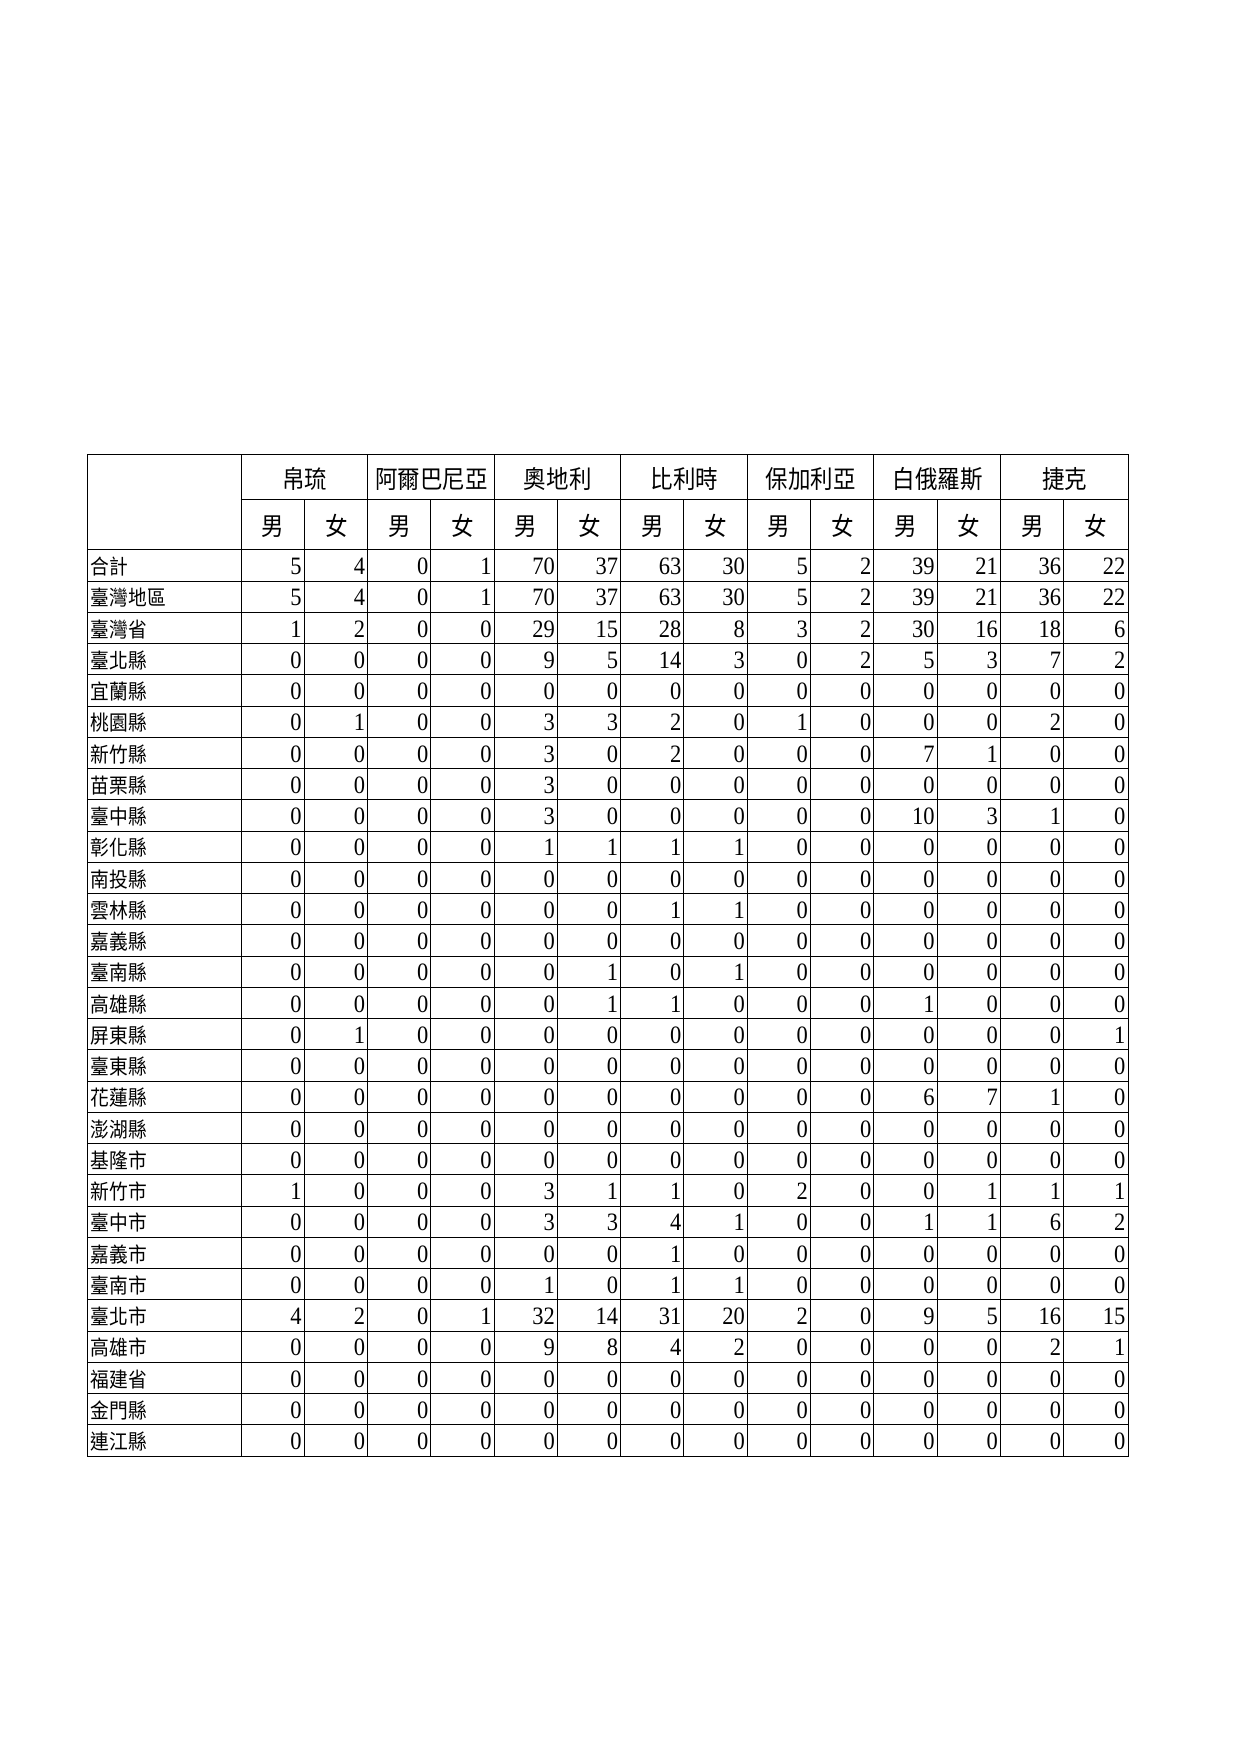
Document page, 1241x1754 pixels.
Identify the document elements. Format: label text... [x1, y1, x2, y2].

table_cell 0 [1064, 1144, 1128, 1174]
table_cell 0 [874, 769, 937, 799]
table_cell 0 [368, 925, 430, 956]
table_cell 女 [938, 500, 1000, 549]
table_cell 1 [621, 894, 683, 924]
table_cell 0 [242, 863, 304, 893]
table_cell 0 [242, 1363, 304, 1393]
table_cell 0 [1001, 1425, 1063, 1456]
table_cell 0 [242, 1238, 304, 1268]
table_cell 70 [495, 550, 557, 581]
table_cell 8 [684, 613, 747, 643]
table_cell 0 [811, 1269, 873, 1299]
table_cell 0 [368, 550, 430, 581]
table_cell 0 [1064, 988, 1128, 1018]
table_cell 0 [558, 894, 620, 924]
table_cell 0 [431, 1425, 494, 1456]
table_cell 0 [558, 1050, 620, 1081]
table_cell 0 [748, 957, 810, 987]
table_cell 臺灣省 [88, 613, 241, 643]
table_cell 0 [811, 1332, 873, 1362]
table_cell 0 [242, 707, 304, 737]
table_cell 0 [1064, 1113, 1128, 1143]
table_cell 1 [305, 707, 367, 737]
table_cell 0 [242, 644, 304, 674]
table_cell 0 [305, 1082, 367, 1112]
table_cell 0 [621, 1363, 683, 1393]
table_cell 0 [558, 1082, 620, 1112]
table_cell 0 [305, 1269, 367, 1299]
table_cell 3 [558, 1207, 620, 1237]
table_cell 5 [242, 550, 304, 581]
table_cell 0 [938, 1394, 1000, 1424]
table_cell 1 [621, 1269, 683, 1299]
table_cell 2 [811, 550, 873, 581]
table_cell 0 [811, 1363, 873, 1393]
table_cell 0 [305, 769, 367, 799]
table_cell 0 [495, 863, 557, 893]
table_cell 2 [305, 1300, 367, 1331]
table_cell 15 [558, 613, 620, 643]
table_cell 0 [1001, 832, 1063, 862]
table_cell 1 [1064, 1175, 1128, 1206]
table_cell 2 [748, 1300, 810, 1331]
table_cell 金門縣 [88, 1394, 241, 1424]
table_cell 0 [874, 957, 937, 987]
table_cell 0 [1064, 1269, 1128, 1299]
table_cell 0 [938, 863, 1000, 893]
table_cell 0 [431, 1050, 494, 1081]
table_cell 0 [874, 1425, 937, 1456]
table_cell 0 [242, 832, 304, 862]
table_cell 0 [242, 675, 304, 706]
table_cell 2 [1001, 707, 1063, 737]
table_cell 0 [368, 675, 430, 706]
table_cell 0 [811, 1082, 873, 1112]
table_cell 1 [621, 832, 683, 862]
table_cell 0 [1001, 1113, 1063, 1143]
table_cell 女 [811, 500, 873, 549]
table_cell 0 [305, 1394, 367, 1424]
table_cell 6 [1001, 1207, 1063, 1237]
table_cell 4 [621, 1207, 683, 1237]
table_cell 0 [938, 832, 1000, 862]
table_cell 0 [938, 1425, 1000, 1456]
table_cell 1 [938, 738, 1000, 768]
table_cell 0 [1064, 894, 1128, 924]
table_cell 0 [811, 800, 873, 831]
table_cell 0 [558, 800, 620, 831]
table_cell 0 [621, 769, 683, 799]
table_cell 0 [495, 1019, 557, 1049]
table_cell 0 [811, 832, 873, 862]
table_cell 0 [431, 644, 494, 674]
table_cell 1 [242, 613, 304, 643]
table_cell 1 [938, 1207, 1000, 1237]
table_cell 7 [1001, 644, 1063, 674]
table_cell 0 [874, 1175, 937, 1206]
table_cell 0 [938, 957, 1000, 987]
table_cell 0 [305, 1363, 367, 1393]
table_cell 0 [874, 925, 937, 956]
table_cell 22 [1064, 550, 1128, 581]
table_cell 0 [495, 925, 557, 956]
table_cell 3 [684, 644, 747, 674]
table_cell 3 [495, 738, 557, 768]
table_cell 臺中縣 [88, 800, 241, 831]
table_cell 0 [621, 1394, 683, 1424]
table_cell 0 [811, 1300, 873, 1331]
table_cell 0 [684, 1175, 747, 1206]
table_cell 0 [431, 863, 494, 893]
table_cell 4 [242, 1300, 304, 1331]
table_cell 0 [305, 957, 367, 987]
table_cell 0 [368, 1332, 430, 1362]
table_cell 0 [811, 1019, 873, 1049]
table_cell 0 [558, 925, 620, 956]
table_cell 2 [748, 1175, 810, 1206]
table_cell 0 [558, 863, 620, 893]
table_cell 0 [1001, 957, 1063, 987]
table_cell 0 [1064, 738, 1128, 768]
table_cell 0 [242, 925, 304, 956]
table_cell 1 [1001, 1082, 1063, 1112]
table_cell 5 [748, 550, 810, 581]
table_cell 0 [1001, 1144, 1063, 1174]
table_cell 20 [684, 1300, 747, 1331]
table_cell 0 [495, 957, 557, 987]
table_cell 1 [621, 988, 683, 1018]
table_cell 臺中市 [88, 1207, 241, 1237]
table_cell 3 [495, 707, 557, 737]
table_cell 0 [368, 707, 430, 737]
table_cell 0 [1001, 1238, 1063, 1268]
table_cell 30 [874, 613, 937, 643]
table_cell 2 [811, 582, 873, 612]
table_cell 0 [938, 1019, 1000, 1049]
table_cell 0 [242, 1144, 304, 1174]
table_cell 36 [1001, 550, 1063, 581]
table_cell 0 [495, 1144, 557, 1174]
table_cell 0 [431, 1238, 494, 1268]
table_cell 0 [748, 1238, 810, 1268]
table_cell 3 [495, 800, 557, 831]
table_cell 0 [874, 1144, 937, 1174]
table_cell 臺南縣 [88, 957, 241, 987]
table_cell 3 [938, 644, 1000, 674]
table_cell 0 [811, 707, 873, 737]
table_cell 0 [431, 1332, 494, 1362]
table_cell 0 [242, 800, 304, 831]
table_cell 29 [495, 613, 557, 643]
table_cell 0 [368, 1363, 430, 1393]
table_cell 0 [431, 988, 494, 1018]
table_cell 0 [621, 675, 683, 706]
table_cell 0 [558, 1113, 620, 1143]
table_cell 1 [558, 957, 620, 987]
table_cell 3 [495, 1207, 557, 1237]
table_cell 0 [431, 894, 494, 924]
table_cell 0 [1001, 675, 1063, 706]
table_cell 0 [874, 1363, 937, 1393]
table_cell 0 [874, 1019, 937, 1049]
table_cell 0 [1001, 1269, 1063, 1299]
table_cell 21 [938, 582, 1000, 612]
table_cell 0 [811, 863, 873, 893]
table_cell 0 [748, 1082, 810, 1112]
table_cell 0 [431, 675, 494, 706]
table_cell 0 [558, 1019, 620, 1049]
table_cell 0 [305, 988, 367, 1018]
table_cell 0 [558, 1238, 620, 1268]
table_cell 0 [684, 1238, 747, 1268]
table_cell 0 [748, 800, 810, 831]
table_cell 9 [495, 644, 557, 674]
table_cell 女 [558, 500, 620, 549]
table_cell 1 [874, 1207, 937, 1237]
table_cell 0 [305, 1425, 367, 1456]
table_cell 0 [242, 1207, 304, 1237]
table_cell 桃園縣 [88, 707, 241, 737]
table_cell 0 [811, 1425, 873, 1456]
table_cell 0 [621, 957, 683, 987]
table_cell 0 [431, 769, 494, 799]
table_cell 0 [748, 925, 810, 956]
table_cell 2 [621, 707, 683, 737]
table_cell 0 [1064, 769, 1128, 799]
table_cell 0 [368, 988, 430, 1018]
table_cell 0 [811, 1238, 873, 1268]
table_cell 0 [368, 1082, 430, 1112]
table_cell 0 [1001, 769, 1063, 799]
table_cell 0 [684, 1082, 747, 1112]
table_cell 30 [684, 582, 747, 612]
table_cell 0 [368, 863, 430, 893]
table_cell 女 [684, 500, 747, 549]
table_cell 0 [305, 925, 367, 956]
table_cell 0 [874, 832, 937, 862]
table_cell 0 [748, 1113, 810, 1143]
table_cell 0 [1064, 800, 1128, 831]
table_cell 0 [368, 957, 430, 987]
table_cell 1 [242, 1175, 304, 1206]
table_cell 0 [368, 769, 430, 799]
table_cell 0 [938, 1144, 1000, 1174]
table_cell 南投縣 [88, 863, 241, 893]
table_cell 0 [368, 832, 430, 862]
table_cell 0 [874, 863, 937, 893]
table_cell 0 [368, 1175, 430, 1206]
table_cell 0 [495, 675, 557, 706]
table_cell 0 [621, 863, 683, 893]
table_cell 0 [938, 1238, 1000, 1268]
table_cell 0 [811, 769, 873, 799]
table_cell 0 [1001, 988, 1063, 1018]
table_cell 14 [621, 644, 683, 674]
table_cell 3 [558, 707, 620, 737]
table_cell 0 [495, 1238, 557, 1268]
table_cell 36 [1001, 582, 1063, 612]
table_cell 女 [1064, 500, 1128, 549]
table_cell 苗栗縣 [88, 769, 241, 799]
table_cell 39 [874, 550, 937, 581]
table_cell 0 [242, 1425, 304, 1456]
table_cell 新竹市 [88, 1175, 241, 1206]
table_cell 0 [431, 1082, 494, 1112]
table_header 奧地利 [495, 455, 620, 499]
table_cell 0 [684, 1425, 747, 1456]
table_cell 福建省 [88, 1363, 241, 1393]
table_cell 0 [1064, 1238, 1128, 1268]
table_cell 2 [811, 613, 873, 643]
table_cell 0 [368, 1425, 430, 1456]
table_cell 0 [811, 1144, 873, 1174]
table_cell 0 [684, 1050, 747, 1081]
table_cell 0 [811, 675, 873, 706]
table_cell 0 [242, 1019, 304, 1049]
table_cell 3 [495, 1175, 557, 1206]
table_cell 0 [621, 1425, 683, 1456]
table_cell 0 [558, 675, 620, 706]
table_cell 0 [684, 800, 747, 831]
table_cell 0 [431, 1394, 494, 1424]
table_cell 1 [684, 1207, 747, 1237]
table_cell 0 [305, 1175, 367, 1206]
table_cell 0 [1064, 707, 1128, 737]
table_cell 1 [684, 894, 747, 924]
table_cell 63 [621, 550, 683, 581]
table_cell 0 [495, 988, 557, 1018]
table_cell 0 [748, 1269, 810, 1299]
table_cell 0 [305, 800, 367, 831]
table_cell 3 [748, 613, 810, 643]
table_cell 女 [305, 500, 367, 549]
table_cell 0 [558, 1144, 620, 1174]
table_cell 0 [748, 832, 810, 862]
table_cell 8 [558, 1332, 620, 1362]
table_cell 0 [1064, 1425, 1128, 1456]
table_cell 0 [242, 988, 304, 1018]
table_cell 0 [621, 1082, 683, 1112]
table_cell 6 [874, 1082, 937, 1112]
table_cell 28 [621, 613, 683, 643]
table_cell 0 [748, 738, 810, 768]
table_cell 0 [1001, 1019, 1063, 1049]
table_cell 男 [495, 500, 557, 549]
table_cell 37 [558, 550, 620, 581]
table_cell 0 [811, 1207, 873, 1237]
table_cell 0 [242, 1269, 304, 1299]
table_cell 0 [368, 738, 430, 768]
table_cell 0 [748, 1144, 810, 1174]
table_cell 70 [495, 582, 557, 612]
table_cell 花蓮縣 [88, 1082, 241, 1112]
table_cell 0 [431, 832, 494, 862]
table_cell 0 [305, 644, 367, 674]
table_cell 1 [431, 550, 494, 581]
table_cell 1 [874, 988, 937, 1018]
table_cell 0 [368, 800, 430, 831]
table_cell 0 [1064, 1082, 1128, 1112]
table_cell 0 [1064, 675, 1128, 706]
table_cell 4 [621, 1332, 683, 1362]
table_cell 0 [368, 1113, 430, 1143]
table_cell 2 [305, 613, 367, 643]
table_cell 0 [748, 894, 810, 924]
table_cell 5 [938, 1300, 1000, 1331]
table_cell 0 [748, 644, 810, 674]
table_cell 0 [495, 1082, 557, 1112]
table_cell 新竹縣 [88, 738, 241, 768]
table_cell 0 [305, 1050, 367, 1081]
table_cell 1 [558, 1175, 620, 1206]
table_cell 0 [558, 1269, 620, 1299]
table_header 比利時 [621, 455, 747, 499]
table_cell 0 [938, 769, 1000, 799]
table_cell 0 [1064, 832, 1128, 862]
table_cell 0 [684, 988, 747, 1018]
table_cell 1 [684, 1269, 747, 1299]
table_cell 0 [1064, 925, 1128, 956]
table_cell 雲林縣 [88, 894, 241, 924]
table_cell 2 [1001, 1332, 1063, 1362]
table_cell 0 [874, 1113, 937, 1143]
table_cell 14 [558, 1300, 620, 1331]
table_cell 0 [305, 1144, 367, 1174]
table_cell 2 [1064, 644, 1128, 674]
table_cell 0 [874, 675, 937, 706]
table_cell 0 [811, 925, 873, 956]
table_cell 0 [1001, 1363, 1063, 1393]
table_cell 0 [431, 1019, 494, 1049]
table_cell 0 [558, 738, 620, 768]
table_cell 0 [305, 1238, 367, 1268]
table_cell 0 [305, 1332, 367, 1362]
table_cell 7 [938, 1082, 1000, 1112]
table_cell 0 [874, 1394, 937, 1424]
table_cell 0 [748, 1332, 810, 1362]
table_cell 3 [495, 769, 557, 799]
table_cell 0 [368, 1269, 430, 1299]
table_cell 男 [368, 500, 430, 549]
table_cell 10 [874, 800, 937, 831]
table_header 帛琉 [242, 455, 367, 499]
table_cell 0 [495, 1050, 557, 1081]
table_cell 0 [368, 1238, 430, 1268]
table_cell 0 [748, 1425, 810, 1456]
table_cell 0 [874, 1269, 937, 1299]
table_cell 屏東縣 [88, 1019, 241, 1049]
table_cell 39 [874, 582, 937, 612]
table_cell 0 [684, 1144, 747, 1174]
table_cell 5 [748, 582, 810, 612]
table_cell 0 [1001, 1050, 1063, 1081]
table_cell 21 [938, 550, 1000, 581]
table_cell 0 [368, 1019, 430, 1049]
table_header 保加利亞 [748, 455, 873, 499]
table_cell 0 [242, 894, 304, 924]
table_cell 0 [938, 707, 1000, 737]
table_cell 1 [684, 832, 747, 862]
table_cell 0 [748, 1394, 810, 1424]
table_cell 0 [242, 769, 304, 799]
table_cell 1 [684, 957, 747, 987]
table_cell 0 [621, 1019, 683, 1049]
table_cell 0 [684, 925, 747, 956]
table_cell 0 [748, 1050, 810, 1081]
table_cell 0 [748, 1207, 810, 1237]
table_cell 16 [938, 613, 1000, 643]
table_cell 0 [938, 1050, 1000, 1081]
table_cell 宜蘭縣 [88, 675, 241, 706]
table_cell 0 [305, 894, 367, 924]
table_cell 0 [431, 1269, 494, 1299]
table_cell 0 [1064, 957, 1128, 987]
table_cell 0 [1001, 738, 1063, 768]
table_cell 0 [811, 957, 873, 987]
table_cell 0 [811, 1050, 873, 1081]
table_cell 0 [495, 1394, 557, 1424]
table_cell 1 [748, 707, 810, 737]
table_cell 臺北縣 [88, 644, 241, 674]
table_cell 9 [495, 1332, 557, 1362]
table_cell 臺東縣 [88, 1050, 241, 1081]
table_cell 0 [558, 769, 620, 799]
table_cell 0 [431, 1175, 494, 1206]
table_cell 0 [874, 1238, 937, 1268]
table_cell 0 [368, 1144, 430, 1174]
table_cell 臺南市 [88, 1269, 241, 1299]
table_cell 4 [305, 582, 367, 612]
table_cell 0 [811, 738, 873, 768]
table_cell 0 [874, 1332, 937, 1362]
table_cell 0 [684, 1394, 747, 1424]
table_cell 0 [368, 1300, 430, 1331]
table_cell 0 [431, 707, 494, 737]
table_cell 0 [242, 1082, 304, 1112]
table_cell 0 [495, 894, 557, 924]
table_cell 0 [684, 1363, 747, 1393]
table_cell 0 [368, 1394, 430, 1424]
table_cell 0 [431, 613, 494, 643]
table_cell 0 [431, 738, 494, 768]
table_cell 0 [305, 675, 367, 706]
table_cell 臺北市 [88, 1300, 241, 1331]
table_cell 2 [811, 644, 873, 674]
table_cell 0 [684, 707, 747, 737]
table_cell 1 [495, 832, 557, 862]
table_cell 0 [242, 738, 304, 768]
table_cell 高雄市 [88, 1332, 241, 1362]
table_cell 0 [558, 1425, 620, 1456]
table_cell 0 [938, 1113, 1000, 1143]
table_cell 5 [874, 644, 937, 674]
table_cell 基隆市 [88, 1144, 241, 1174]
table_cell 男 [1001, 500, 1063, 549]
table_header [88, 455, 241, 549]
table_cell 0 [368, 1207, 430, 1237]
table_cell 0 [495, 1363, 557, 1393]
table_cell 0 [684, 675, 747, 706]
table_cell 男 [748, 500, 810, 549]
table_cell 1 [1001, 800, 1063, 831]
table_cell 0 [431, 800, 494, 831]
table_cell 0 [748, 1363, 810, 1393]
table_cell 6 [1064, 613, 1128, 643]
table_cell 5 [242, 582, 304, 612]
table_cell 0 [621, 800, 683, 831]
table_cell 女 [431, 500, 494, 549]
table_cell 0 [1001, 1394, 1063, 1424]
table_cell 30 [684, 550, 747, 581]
table_cell 63 [621, 582, 683, 612]
table_cell 0 [1064, 1050, 1128, 1081]
table_cell 0 [431, 1144, 494, 1174]
table_cell 0 [558, 1363, 620, 1393]
table_cell 嘉義市 [88, 1238, 241, 1268]
table_cell 1 [558, 988, 620, 1018]
table_cell 0 [305, 738, 367, 768]
table_cell 合計 [88, 550, 241, 581]
table_cell 0 [1064, 1394, 1128, 1424]
table_cell 1 [305, 1019, 367, 1049]
table_cell 0 [368, 644, 430, 674]
table_cell 高雄縣 [88, 988, 241, 1018]
table_cell 1 [431, 582, 494, 612]
table_cell 15 [1064, 1300, 1128, 1331]
table_cell 0 [1064, 863, 1128, 893]
table_cell 32 [495, 1300, 557, 1331]
table_cell 16 [1001, 1300, 1063, 1331]
table_cell 0 [431, 1207, 494, 1237]
table_cell 1 [621, 1238, 683, 1268]
table_header 捷克 [1001, 455, 1128, 499]
table_cell 0 [621, 1050, 683, 1081]
table_cell 0 [684, 863, 747, 893]
table_cell 0 [368, 613, 430, 643]
table_cell 7 [874, 738, 937, 768]
table_cell 0 [748, 988, 810, 1018]
table_cell 0 [811, 1113, 873, 1143]
table_cell 0 [1001, 863, 1063, 893]
table_cell 0 [368, 894, 430, 924]
table_cell 1 [558, 832, 620, 862]
table_cell 0 [368, 1050, 430, 1081]
table_cell 0 [748, 863, 810, 893]
table_cell 0 [811, 1175, 873, 1206]
table_cell 0 [305, 1207, 367, 1237]
table_cell 0 [938, 1269, 1000, 1299]
table_cell 0 [811, 894, 873, 924]
table_cell 0 [305, 1113, 367, 1143]
table_cell 0 [242, 1050, 304, 1081]
table_cell 0 [368, 582, 430, 612]
table_cell 0 [1001, 894, 1063, 924]
table_cell 0 [558, 1394, 620, 1424]
table_cell 0 [874, 1050, 937, 1081]
table_cell 1 [431, 1300, 494, 1331]
table_cell 0 [242, 957, 304, 987]
table_cell 2 [621, 738, 683, 768]
table_cell 0 [811, 988, 873, 1018]
table_cell 0 [621, 925, 683, 956]
table_cell 0 [431, 1363, 494, 1393]
table_cell 0 [811, 1394, 873, 1424]
table_cell 0 [684, 738, 747, 768]
table_cell 18 [1001, 613, 1063, 643]
table_cell 0 [874, 707, 937, 737]
table_cell 22 [1064, 582, 1128, 612]
table_cell 0 [242, 1394, 304, 1424]
table_cell 1 [1064, 1019, 1128, 1049]
table_cell 0 [242, 1113, 304, 1143]
table_cell 0 [431, 957, 494, 987]
table_cell 臺灣地區 [88, 582, 241, 612]
table_cell 0 [305, 832, 367, 862]
table_cell 0 [684, 1113, 747, 1143]
table_cell 0 [684, 1019, 747, 1049]
table_cell 0 [748, 769, 810, 799]
table_cell 1 [1001, 1175, 1063, 1206]
table_cell 0 [495, 1425, 557, 1456]
table_cell 2 [1064, 1207, 1128, 1237]
table_cell 0 [938, 1332, 1000, 1362]
table_cell 0 [1064, 1363, 1128, 1393]
table_cell 嘉義縣 [88, 925, 241, 956]
table_cell 0 [938, 925, 1000, 956]
table_cell 37 [558, 582, 620, 612]
table_cell 0 [938, 1363, 1000, 1393]
table_header 阿爾巴尼亞 [368, 455, 494, 499]
table_cell 男 [874, 500, 937, 549]
table_cell 0 [621, 1144, 683, 1174]
table_cell 0 [305, 863, 367, 893]
table_cell 1 [621, 1175, 683, 1206]
table_cell 1 [938, 1175, 1000, 1206]
table_cell 彰化縣 [88, 832, 241, 862]
table_cell 0 [938, 988, 1000, 1018]
table_cell 連江縣 [88, 1425, 241, 1456]
table_cell 男 [621, 500, 683, 549]
table_cell 4 [305, 550, 367, 581]
table_cell 0 [938, 894, 1000, 924]
table_cell 0 [938, 675, 1000, 706]
table_cell 0 [874, 894, 937, 924]
table_cell 0 [684, 769, 747, 799]
table_cell 0 [495, 1113, 557, 1143]
table_cell 1 [495, 1269, 557, 1299]
table_cell 3 [938, 800, 1000, 831]
table_cell 0 [1001, 925, 1063, 956]
table_cell 男 [242, 500, 304, 549]
table_cell 0 [621, 1113, 683, 1143]
table_header 白俄羅斯 [874, 455, 1000, 499]
table_cell 0 [431, 1113, 494, 1143]
table_cell 1 [1064, 1332, 1128, 1362]
table_cell 0 [748, 675, 810, 706]
table_cell 2 [684, 1332, 747, 1362]
table_cell 9 [874, 1300, 937, 1331]
table_cell 0 [431, 925, 494, 956]
table_cell 澎湖縣 [88, 1113, 241, 1143]
table_cell 0 [748, 1019, 810, 1049]
table_cell 31 [621, 1300, 683, 1331]
table_cell 0 [242, 1332, 304, 1362]
table_cell 5 [558, 644, 620, 674]
